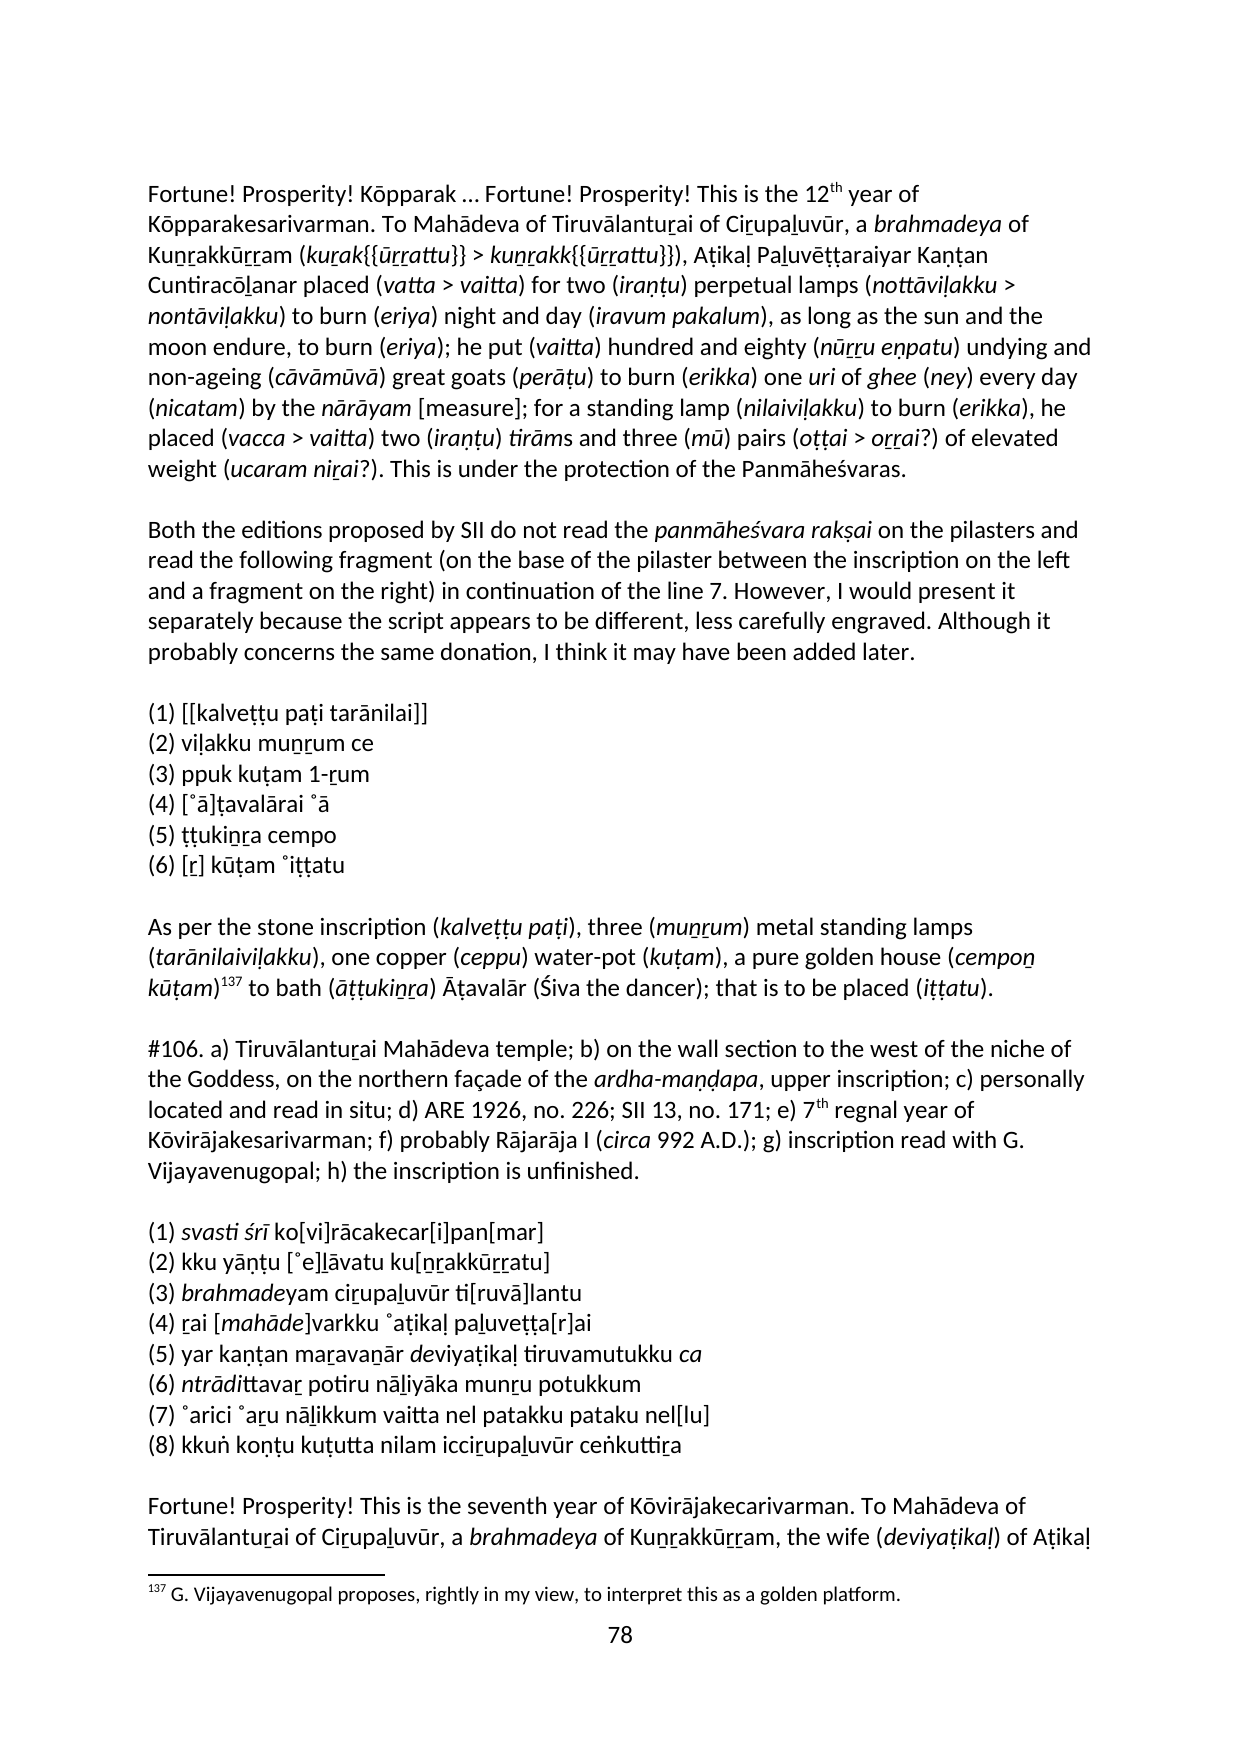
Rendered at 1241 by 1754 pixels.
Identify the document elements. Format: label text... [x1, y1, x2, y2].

text As per the stone inscription (kalveṭṭu paṭi), three (muṉṟum) metal standing lamps (tarānilaiviḷakku), one copper (ceppu) water-pot (kuṭam), a pure golden house (cempoṉ kūṭam) to bath (āṭṭukiṉṟa) Āṭavalār (Śiva the dancer); that is to be placed (iṭṭatu). [148, 911, 1093, 1002]
text Fortune! Prosperity! This is the seventh year of Kōvirājakecarivarman. To Mahādeva of Tiruvālantuṟai of Ciṟupaḻuvūr, a brahmadeya of Kuṉṟakkūṟṟam, the wife (deviyaṭikaḷ) of Aṭikaḷ [148, 1491, 1093, 1552]
text Both the editions proposed by SII do not read the panmāheśvara rakṣai on the pilasters and read the following fragment (on the base of the pilaster between the inscription on the left and a fragment on the right) in continuation of the line 7. However, I would present it separately because the script appears to be different, less carefully engraved. Although it probably concerns the same donation, I think it may have been added later. [148, 514, 1093, 666]
text (5) ṭṭukiṉṟa cempo [148, 819, 1093, 849]
text (7) ˚arici ˚aṟu nāḻikkum vaitta nel patakku pataku nel[lu] [148, 1399, 1093, 1429]
text G. Vijayavenugopal proposes, rightly in my view, to interpret this as a golden platform. [148, 1581, 1093, 1606]
text (6) [ṟ] kūṭam ˚iṭṭatu [148, 849, 1093, 880]
text Fortune! Prosperity! Kōpparak … Fortune! Prosperity! This is the 12th year of Kōpparakesarivarman. To Mahādeva of Tiruvālantuṟai of Ciṟupaḻuvūr, a brahmadeya of Kuṉṟakkūṟṟam (kuṟak{{ūṟṟattu}} > kuṉṟakk{{ūṟṟattu}}), Aṭikaḷ Paḻuvēṭṭaraiyar Kaṇṭan Cuntiracōḻanar placed (vatta > vaitta) for two (iraṇṭu) perpetual lamps (nottāviḷakku > nontāviḷakku) to burn (eriya) night and day (iravum pakalum), as long as the sun and the moon endure, to burn (eriya); he put (vaitta) hundred and eighty (nūṟṟu eṇpatu) undying and non-ageing (cāvāmūvā) great goats (perāṭu) to burn (erikka) one uri of ghee (ney) every day (nicatam) by the nārāyam [measure]; for a standing lamp (nilaiviḷakku) to burn (erikka), he placed (vacca > vaitta) two (iraṇṭu) tirāms and three (mū) pairs (oṭṭai > oṟṟai?) of elevated weight (ucaram niṟai?). This is under the protection of the Panmāheśvaras. [148, 178, 1093, 483]
text (8) kkuṅ koṇṭu kuṭutta nilam icciṟupaḻuvūr ceṅkuttiṟa [148, 1429, 1093, 1460]
text (2) viḷakku muṉṟum ce [148, 727, 1093, 758]
text (5) yar kaṇṭan maṟavaṉār deviyaṭikaḷ tiruvamutukku ca [148, 1338, 1093, 1368]
text (4) [˚ā]ṭavalārai ˚ā [148, 788, 1093, 819]
text (2) kku yāṇṭu [˚e]ḻāvatu ku[ṉṟakkūṟṟatu] [148, 1246, 1093, 1277]
text (6) ntrādittavaṟ potiru nāḻiyāka munṟu potukkum [148, 1368, 1093, 1399]
text (3) ppuk kuṭam 1-ṟum [148, 758, 1093, 788]
text #106. a) Tiruvālantuṟai Mahādeva temple; b) on the wall section to the west of the niche of the Goddess, on the northern façade of the ardha-maṇḍapa, upper inscription; c) personally located and read in situ; d) ARE 1926, no. 226; SII 13, no. 171; e) 7th regnal year of Kōvirājakesarivarman; f) probably Rājarāja I (circa 992 A.D.); g) inscription read with G. Vijayavenugopal; h) the inscription is unfinished. [148, 1033, 1093, 1185]
text (1) [[kalveṭṭu paṭi tarānilai]] [148, 697, 1093, 727]
text (1) svasti śrī ko[vi]rācakecar[i]pan[mar] [148, 1216, 1093, 1246]
text (3) brahmadeyam ciṟupaḻuvūr ti[ruvā]lantu [148, 1277, 1093, 1307]
text (4) ṟai [mahāde]varkku ˚aṭikaḷ paḻuveṭṭa[r]ai [148, 1307, 1093, 1338]
